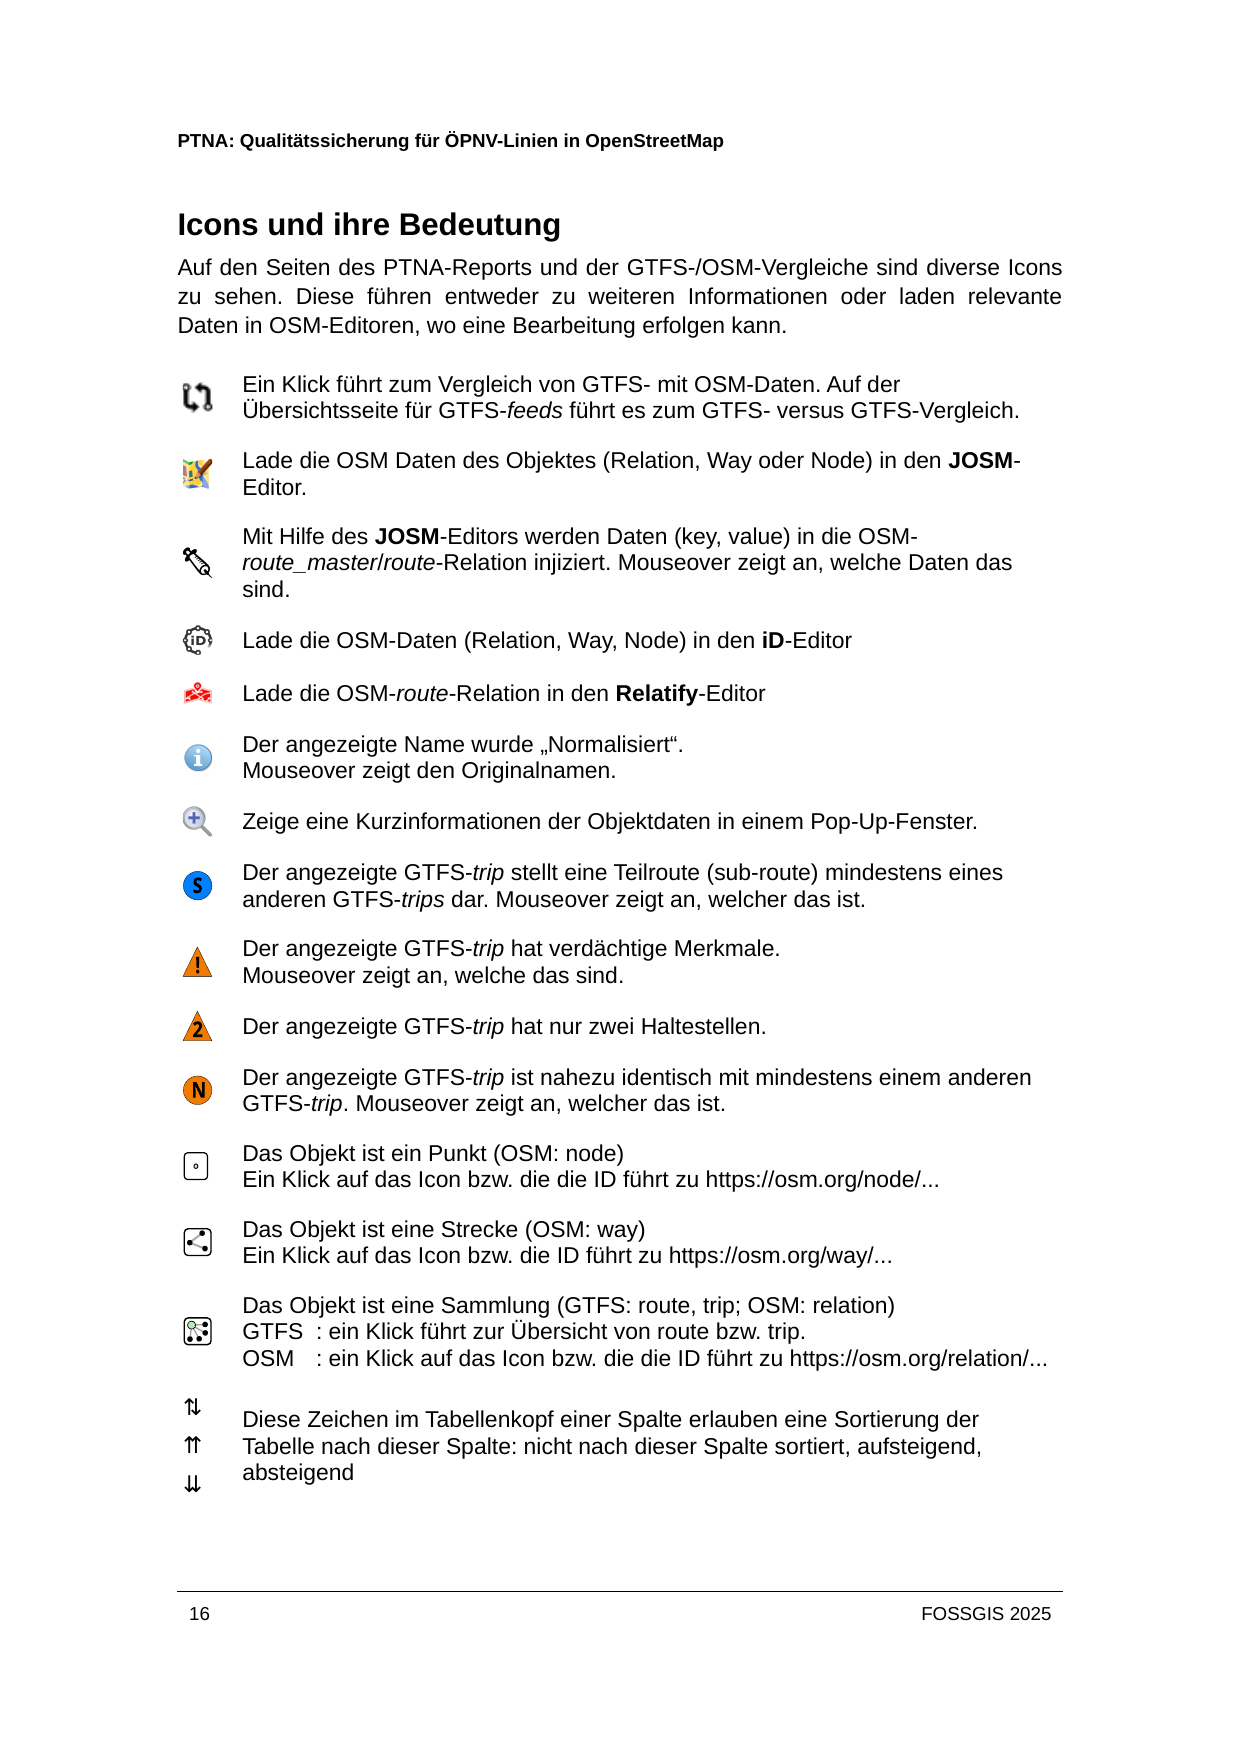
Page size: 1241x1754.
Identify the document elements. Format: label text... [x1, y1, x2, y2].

table_cell [177, 1274, 236, 1377]
picture [182, 458, 213, 489]
table_cell [177, 608, 236, 661]
picture [182, 625, 213, 655]
picture [182, 678, 213, 708]
table_cell Zeige eine Kurzinformationen der Objektdaten in einem Pop-Up-Fenster. [236, 789, 1063, 842]
table_cell Der angezeigte Name wurde „Normalisiert“. Mouseover zeigt den Originalnamen. [236, 713, 1063, 789]
table_cell Das Objekt ist eine Sammlung (GTFS: route, trip; OSM: relation) GTFS : ein Klick führt zur Übersicht von route bzw. trip. OSM : ein Klick auf das Icon bzw. die die ID führt zu https://osm.org/relation/... [236, 1274, 1063, 1377]
table_cell [177, 713, 236, 789]
table_header Ein Klick führt zum Vergleich von GTFS- mit OSM-Daten. Auf der Übersichtsseite für GTFS-feeds führt es zum GTFS- versus GTFS-Vergleich. [236, 354, 1063, 429]
table_cell [177, 842, 236, 918]
table_header [177, 354, 236, 429]
subtitle Icons und ihre Bedeutung [177, 206, 1063, 242]
table_cell [177, 789, 236, 842]
table_cell Der angezeigte GTFS-trip stellt eine Teilroute (sub-route) mindestens eines anderen GTFS-trips dar. Mouseover zeigt an, welcher das ist. [236, 842, 1063, 918]
table_cell Lade die OSM-Daten (Relation, Way, Node) in den iD-Editor [236, 608, 1063, 661]
picture [182, 742, 213, 772]
table_cell Mit Hilfe des JOSM-Editors werden Daten (key, value) in die OSM-route_master/route-Relation injiziert. Mouseover zeigt an, welche Daten das sind. [236, 506, 1063, 608]
picture [182, 547, 213, 578]
table_cell Das Objekt ist ein Punkt (OSM: node) Ein Klick auf das Icon bzw. die die ID führt zu https://osm.org/node/... [236, 1123, 1063, 1198]
text Auf den Seiten des PTNA-Reports und der GTFS-/OSM-Vergleiche sind diverse Icons zu sehen. Diese führen entweder zu weiteren Informationen oder laden relevante Daten in OSM-Editoren, wo eine Bearbeitung erfolgen kann. [177, 254, 1063, 338]
picture [182, 806, 213, 837]
table_cell [177, 430, 236, 506]
table_cell Der angezeigte GTFS-trip hat nur zwei Haltestellen. [236, 994, 1063, 1046]
table_cell Lade die OSM Daten des Objektes (Relation, Way oder Node) in den JOSM-Editor. [236, 430, 1063, 506]
table_cell [177, 1123, 236, 1198]
table_cell [177, 506, 236, 608]
picture [182, 382, 213, 413]
table_cell Lade die OSM-route-Relation in den Relatify-Editor [236, 661, 1063, 713]
table_cell [177, 994, 236, 1046]
table_cell [177, 661, 236, 713]
table_cell Das Objekt ist eine Strecke (OSM: way) Ein Klick auf das Icon bzw. die ID führt zu https://osm.org/way/... [236, 1198, 1063, 1274]
table_cell Der angezeigte GTFS-trip hat verdächtige Merkmale. Mouseover zeigt an, welche das sind. [236, 918, 1063, 994]
table_cell [177, 1046, 236, 1122]
table_cell Der angezeigte GTFS-trip ist nahezu identisch mit mindestens einem anderen GTFS-trip. Mouseover zeigt an, welcher das ist. [236, 1046, 1063, 1122]
table_cell [177, 1198, 236, 1274]
table_cell ⇅ ⇈ ⇊ [177, 1377, 236, 1503]
table_cell [177, 918, 236, 994]
table_cell Diese Zeichen im Tabellenkopf einer Spalte erlauben eine Sortierung der Tabelle nach dieser Spalte: nicht nach dieser Spalte sortiert, aufsteigend, absteigend [236, 1377, 1063, 1503]
